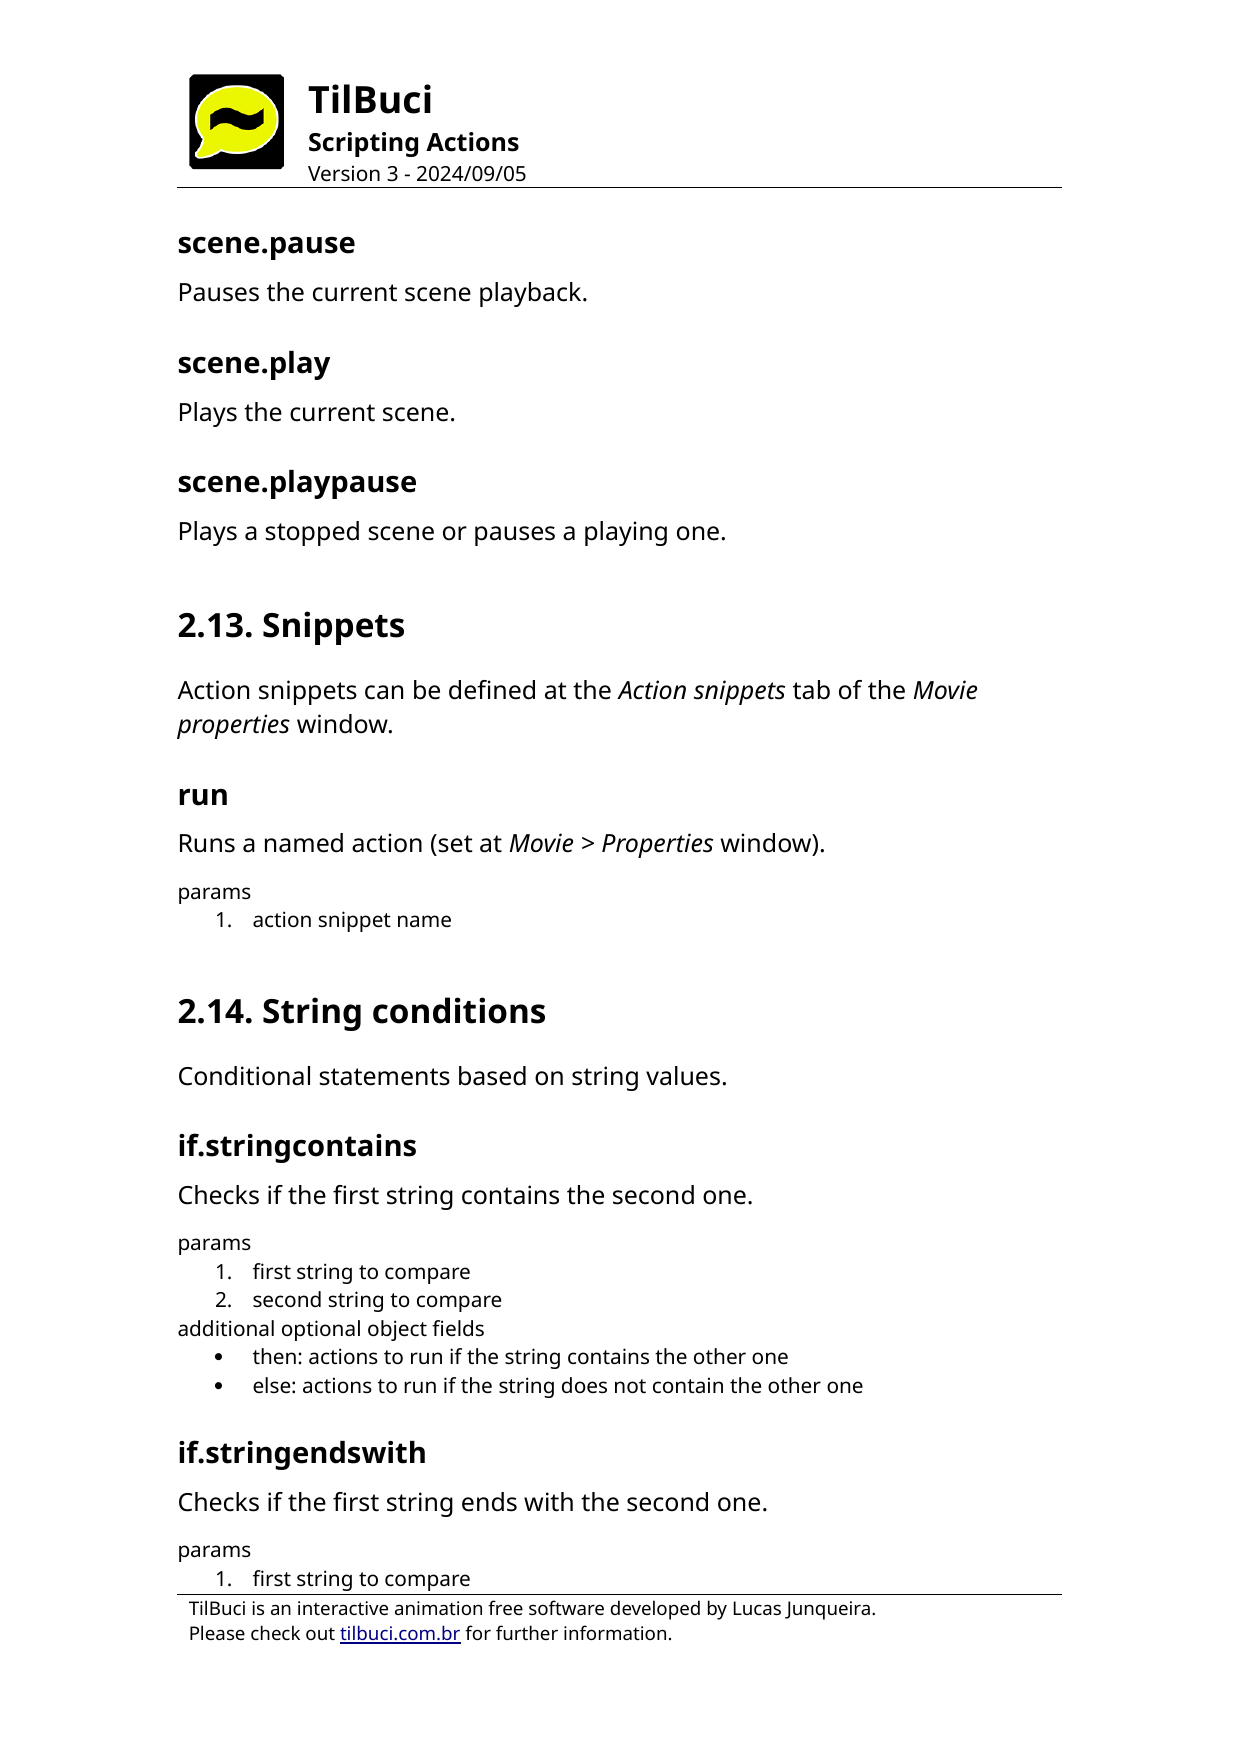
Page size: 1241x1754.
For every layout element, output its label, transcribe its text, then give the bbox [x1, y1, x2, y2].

text Conditional statements based on string values. [177, 1058, 1063, 1092]
subtitle scene.play [177, 342, 1063, 382]
list action snippet name [215, 905, 1063, 934]
subtitle if.stringcontains [177, 1126, 1063, 1165]
subtitle 2.13. Snippets [177, 602, 1063, 647]
list additional optional object fields [177, 1314, 1063, 1342]
list params [177, 1535, 1063, 1564]
text Runs a named action (set at Movie > Properties window). [177, 826, 1063, 860]
list then: actions to run if the string contains the other one [215, 1342, 1063, 1371]
text Checks if the first string ends with the second one. [177, 1485, 1063, 1519]
list second string to compare [215, 1285, 1063, 1314]
subtitle scene.pause [177, 222, 1063, 262]
list first string to compare [215, 1257, 1063, 1285]
text Checks if the first string contains the second one. [177, 1178, 1063, 1212]
list else: actions to run if the string does not contain the other one [215, 1371, 1063, 1399]
text Plays a stopped scene or pauses a playing one. [177, 514, 1063, 548]
list params [177, 1228, 1063, 1257]
text Action snippets can be defined at the Action snippets tab of the Movie properties window. [177, 672, 1063, 741]
subtitle 2.14. String conditions [177, 988, 1063, 1033]
subtitle if.stringendswith [177, 1432, 1063, 1472]
subtitle scene.playpause [177, 462, 1063, 501]
subtitle run [177, 774, 1063, 813]
text Plays the current scene. [177, 394, 1063, 428]
list first string to compare [215, 1564, 1063, 1592]
text Pauses the current scene playback. [177, 274, 1063, 309]
list params [177, 877, 1063, 905]
